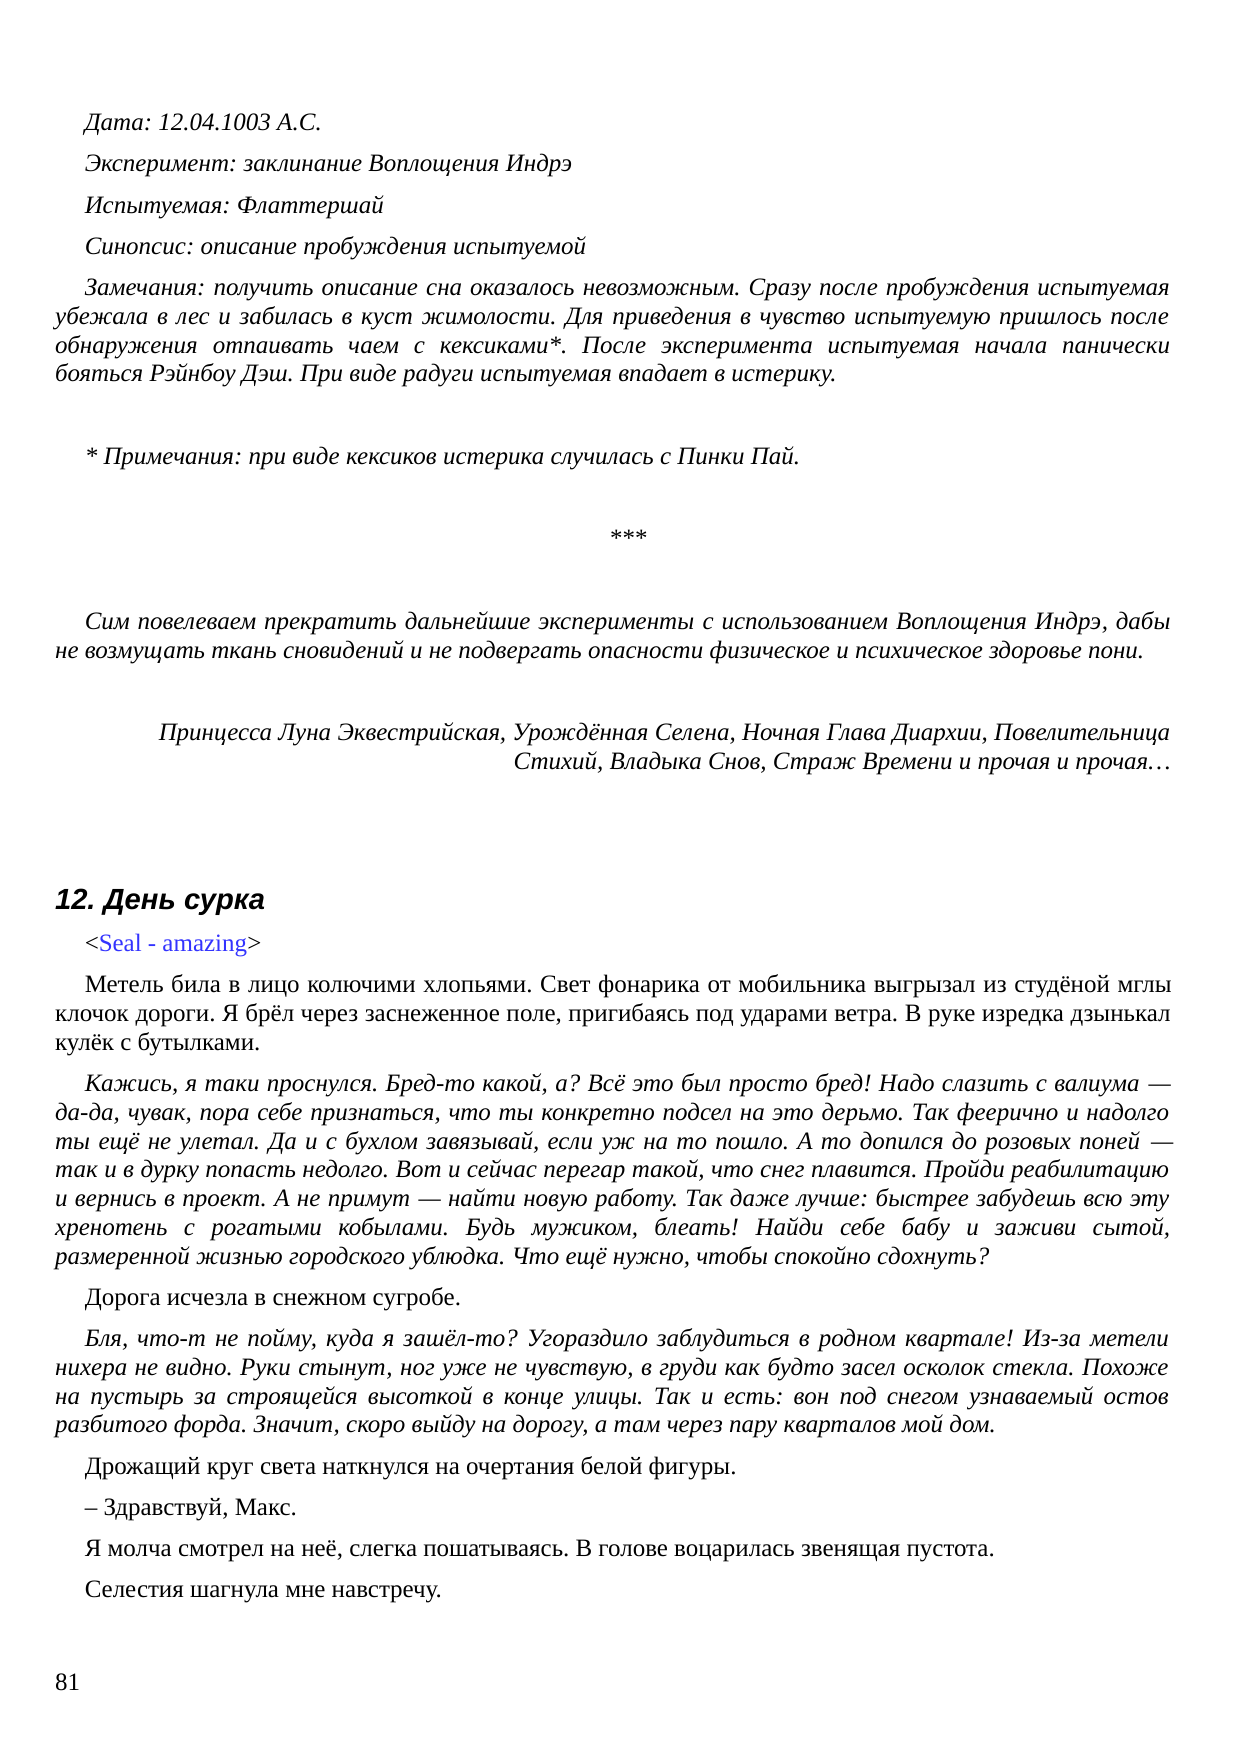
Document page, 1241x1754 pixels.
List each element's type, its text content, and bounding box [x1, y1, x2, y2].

text *** [55, 523, 1173, 552]
text Испытуемая: Флаттершай [55, 190, 1173, 218]
text Метель била в лицо колючими хлопьями. Свет фонарика от мобильника выгрызал из студёной мглы клочок дороги. Я брёл через заснеженное поле, пригибаясь под ударами ветра. В руке изредка дзынькал кулёк с бутылками. [55, 969, 1173, 1056]
text – Здравствуй, Макс. [55, 1492, 1173, 1521]
text Я молча смотрел на неё, слегка пошатываясь. В голове воцарилась звенящая пустота. [55, 1533, 1173, 1562]
text Эксперимент: заклинание Воплощения Индрэ [55, 148, 1173, 177]
text Селестия шагнула мне навстречу. [55, 1574, 1173, 1603]
text Дата: 12.04.1003 А.С. [55, 107, 1173, 136]
text Замечания: получить описание сна оказалось невозможным. Сразу после пробуждения испытуемая убежала в лес и забилась в куст жимолости. Для приведения в чувство испытуемую пришлось после обнаружения отпаивать чаем с кексиками*. После эксперимента испытуемая начала панически бояться Рэйнбоу Дэш. При виде радуги испытуемая впадает в истерику. [55, 272, 1173, 387]
text <Seal - amazing> [55, 928, 1173, 957]
text Принцесса Луна Эквестрийская, Урождённая Селена, Ночная Глава Диархии, Повелительница Стихий, Владыка Снов, Страж Времени и прочая и прочая… [55, 717, 1173, 775]
subtitle 12. День сурка [55, 882, 1173, 916]
text Дорога исчезла в снежном сугробе. [55, 1282, 1173, 1311]
text Дрожащий круг света наткнулся на очертания белой фигуры. [55, 1451, 1173, 1479]
text Бля, что-т не пойму, куда я зашёл-то? Угораздило заблудиться в родном квартале! Из-за метели нихера не видно. Руки стынут, ног уже не чувствую, в груди как будто засел осколок стекла. Похоже на пустырь за строящейся высоткой в конце улицы. Так и есть: вон под снегом узнаваемый остов разбитого форда. Значит, скоро выйду на дорогу, а там через пару кварталов мой дом. [55, 1323, 1173, 1438]
text * Примечания: при виде кексиков истерика случилась с Пинки Пай. [55, 441, 1173, 470]
text Кажись, я таки проснулся. Бред-то какой, а? Всё это был просто бред! Надо слазить с валиума — да-да, чувак, пора себе признаться, что ты конкретно подсел на это дерьмо. Так феерично и надолго ты ещё не улетал. Да и с бухлом завязывай, если уж на то пошло. А то допился до розовых поней — так и в дурку попасть недолго. Вот и сейчас перегар такой, что снег плавится. Пройди реабилитацию и вернись в проект. А не примут — найти новую работу. Так даже лучше: быстрее забудешь всю эту хренотень с рогатыми кобылами. Будь мужиком, блеать! Найди себе бабу и заживи сытой, размеренной жизнью городского ублюдка. Что ещё нужно, чтобы спокойно сдохнуть? [55, 1068, 1173, 1269]
text Сим повелеваем прекратить дальнейшие эксперименты с использованием Воплощения Индрэ, дабы не возмущать ткань сновидений и не подвергать опасности физическое и психическое здоровье пони. [55, 606, 1173, 663]
text Синопсис: описание пробуждения испытуемой [55, 231, 1173, 260]
